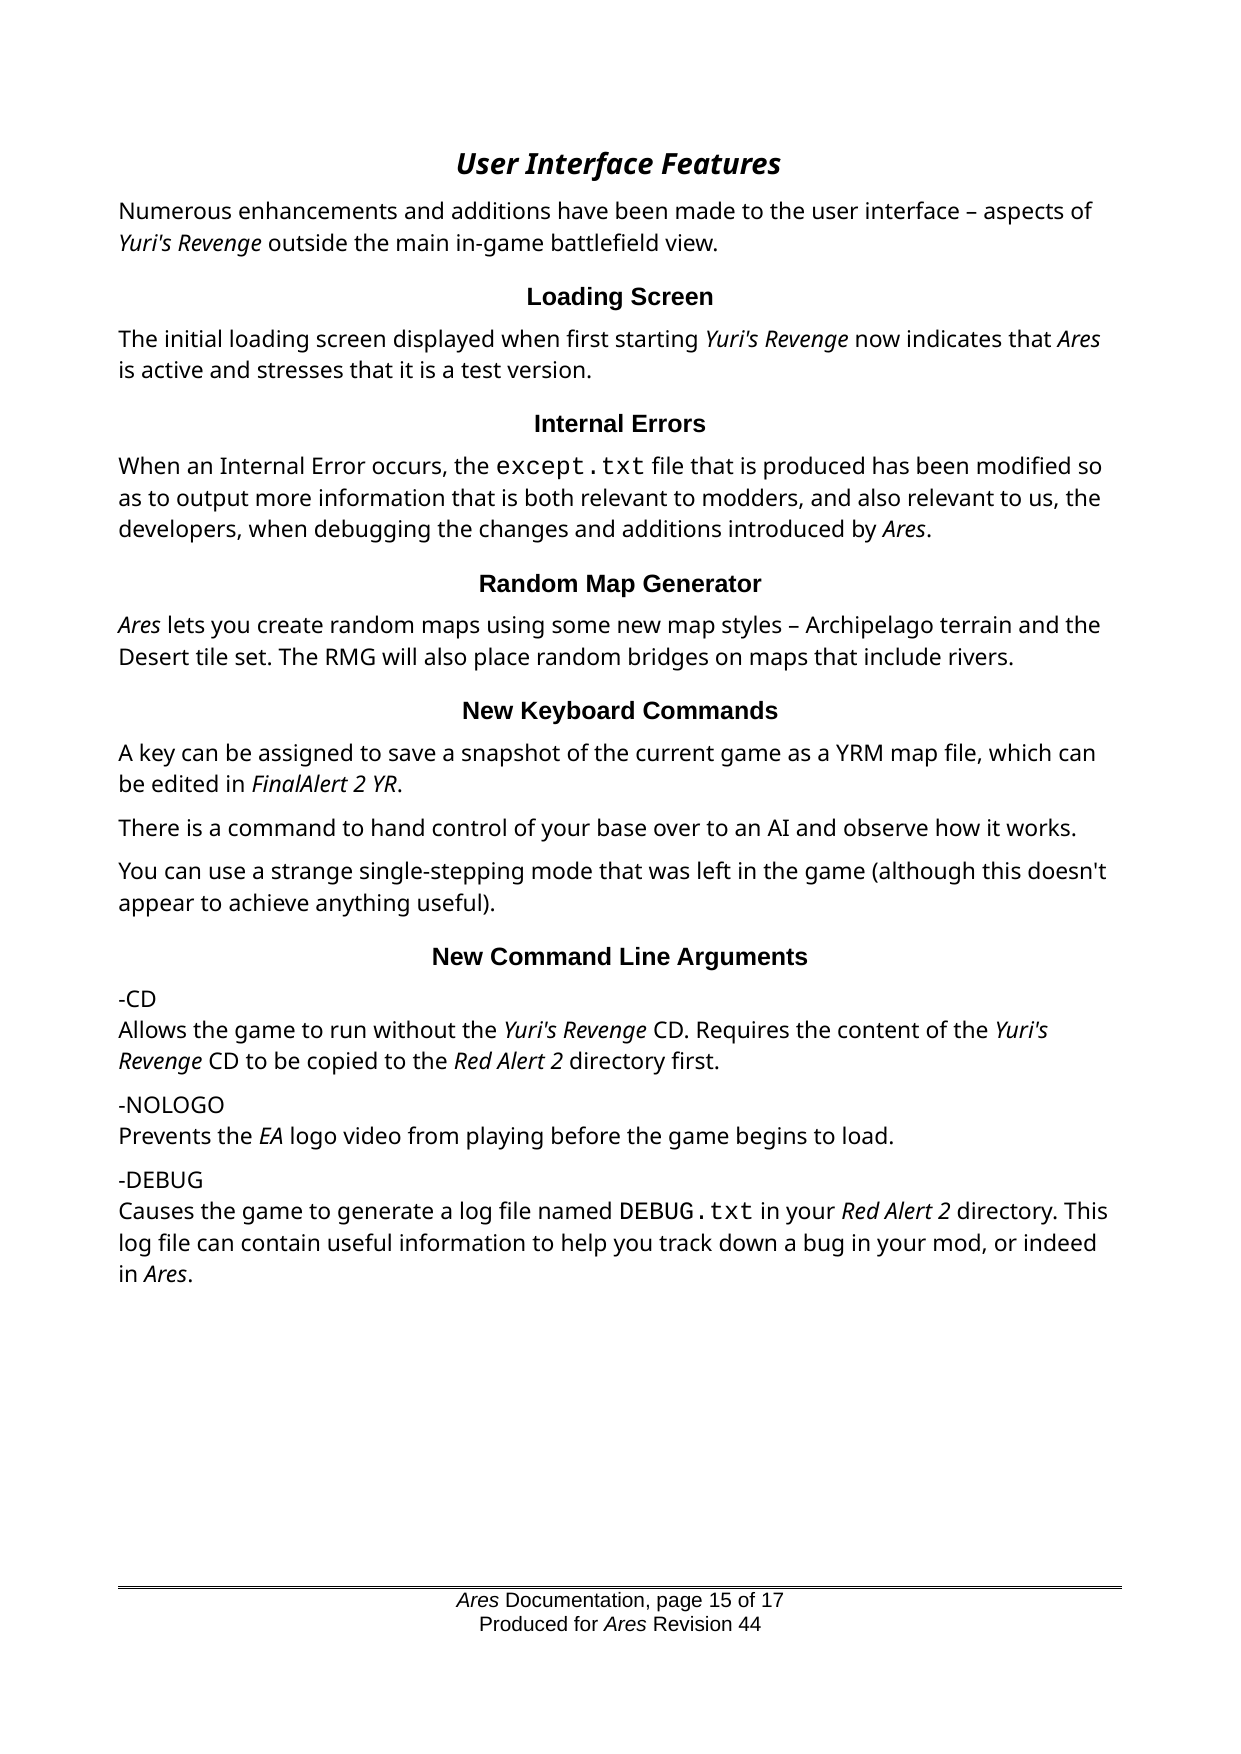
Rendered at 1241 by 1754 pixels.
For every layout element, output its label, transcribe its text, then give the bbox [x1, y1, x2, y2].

text When an Internal Error occurs, the except.txt file that is produced has been modified so as to output more information that is both relevant to modders, and also relevant to us, the developers, when debugging the changes and additions introduced by Ares. [118, 450, 1122, 544]
text A key can be assigned to save a snapshot of the current game as a YRM map file, which can be edited in FinalAlert 2 YR. [118, 736, 1122, 799]
subtitle User Interface Features [118, 143, 1122, 183]
text The initial loading screen displayed when first starting Yuri's Revenge now indicates that Ares is active and stresses that it is a test version. [118, 323, 1122, 385]
text -NOLOGO Prevents the EA logo video from playing before the game begins to load. [118, 1089, 1122, 1151]
text Numerous enhancements and additions have been made to the user interface – aspects of Yuri's Revenge outside the main in-game battlefield view. [118, 195, 1122, 258]
text -CD Allows the game to run without the Yuri's Revenge CD. Requires the content of the Yuri's Revenge CD to be copied to the Red Alert 2 directory first. [118, 982, 1122, 1076]
text You can use a strange single-stepping mode that was left in the game (although this doesn't appear to achieve anything useful). [118, 855, 1122, 918]
text -DEBUG Causes the game to generate a log file named DEBUG.txt in your Red Alert 2 directory. This log file can contain useful information to help you track down a bug in your mod, or indeed in Ares. [118, 1164, 1122, 1289]
subtitle Internal Errors [118, 409, 1122, 438]
subtitle New Keyboard Commands [118, 696, 1122, 725]
subtitle Loading Screen [118, 282, 1122, 311]
subtitle Random Map Generator [118, 569, 1122, 597]
text Ares lets you create random maps using some new map styles – Archipelago terrain and the Desert tile set. The RMG will also place random bridges on maps that include rivers. [118, 609, 1122, 672]
text There is a command to hand control of your base over to an AI and observe how it works. [118, 811, 1122, 843]
subtitle New Command Line Arguments [118, 942, 1122, 971]
